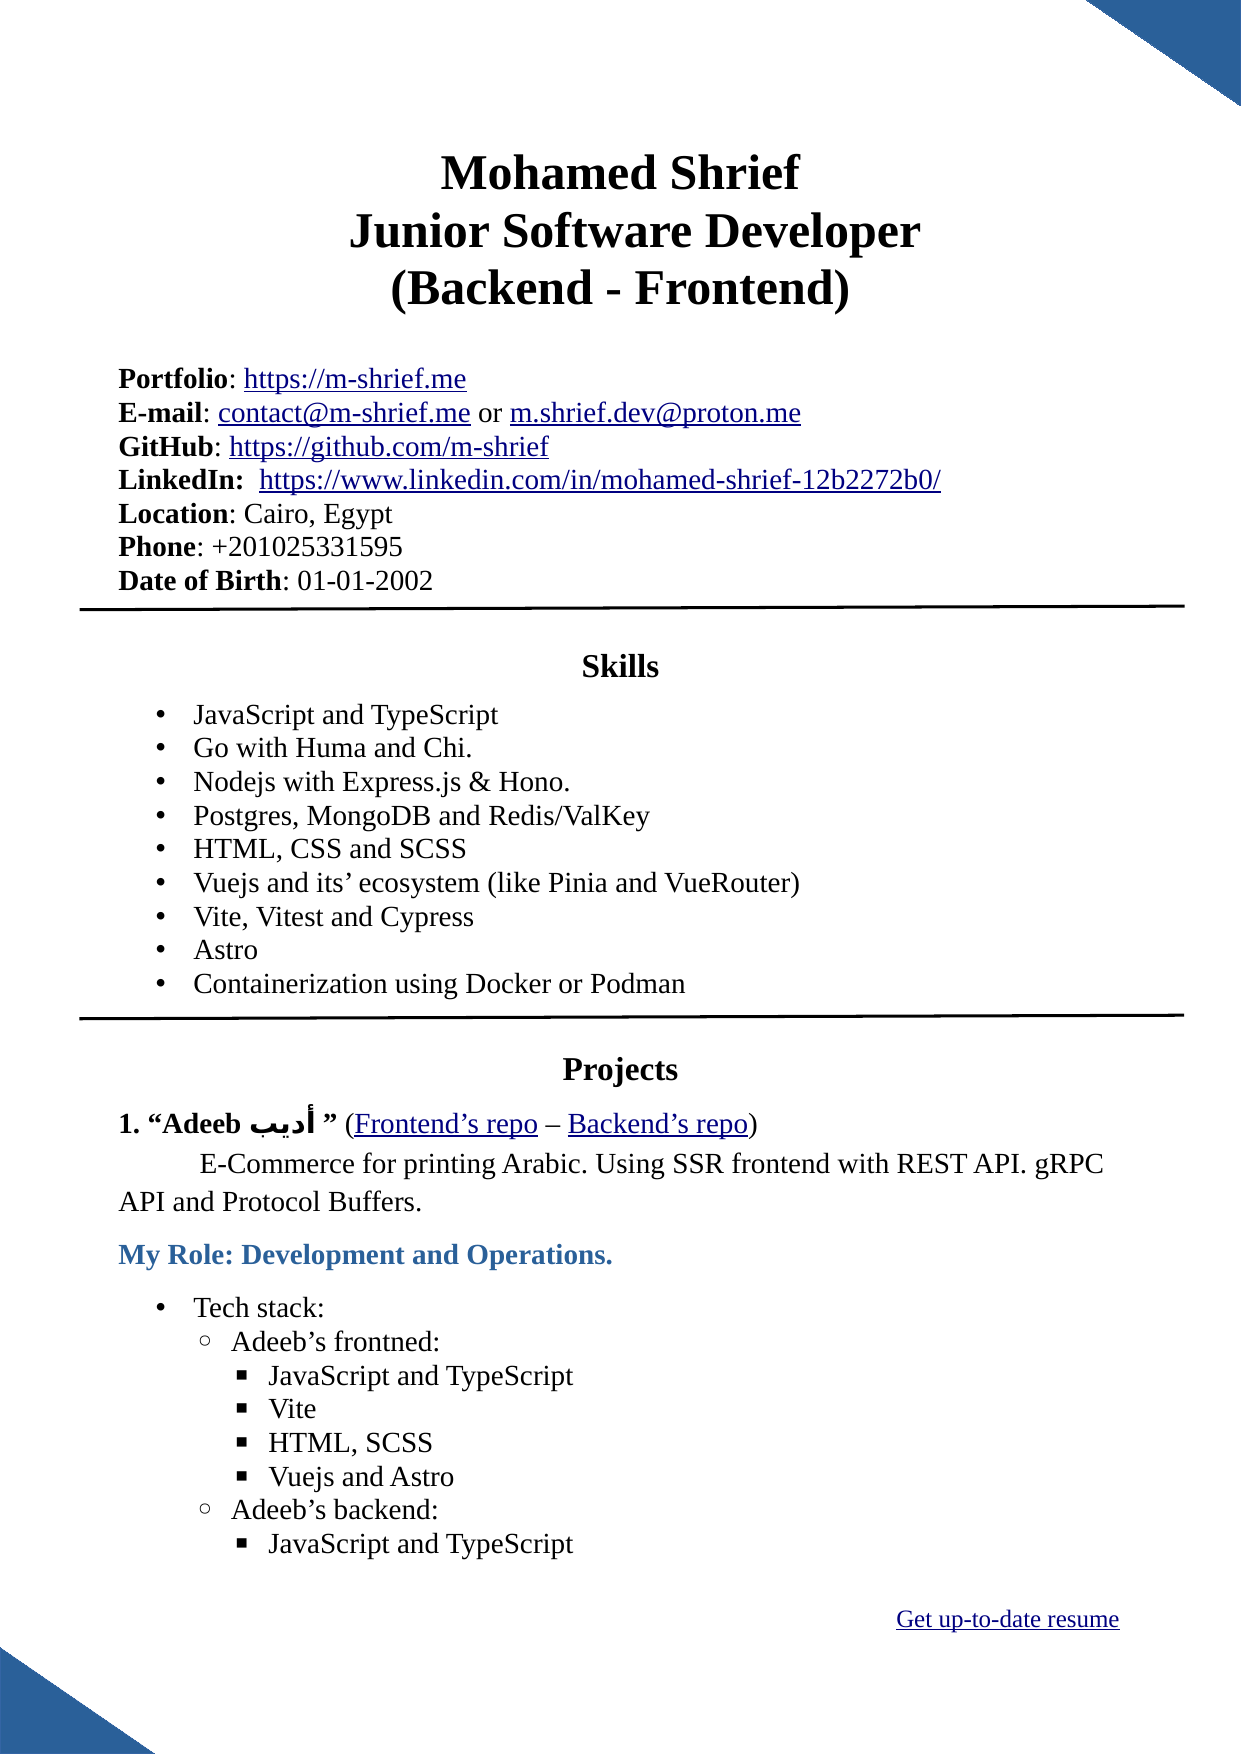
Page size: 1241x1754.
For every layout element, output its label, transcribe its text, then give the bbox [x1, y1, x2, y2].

list Nodejs with Express.js & Hono. [156, 764, 1122, 798]
list Adeeb’s frontned: [193, 1324, 1122, 1358]
text Phone: +201025331595 [118, 529, 1122, 563]
text GitHub: https://github.com/m-shrief [118, 429, 1122, 462]
text My Role: Development and Operations. [118, 1237, 1122, 1271]
text E-Commerce for printing Arabic. Using SSR frontend with REST API. gRPC API and Protocol Buffers. [118, 1146, 1122, 1218]
list Containerization using Docker or Podman [156, 966, 1122, 1000]
list Vuejs and Astro [231, 1459, 1122, 1492]
list Go with Huma and Chi. [156, 731, 1122, 764]
list HTML, SCSS [231, 1425, 1122, 1459]
list Vuejs and its’ ecosystem (like Pinia and VueRouter) [156, 865, 1122, 899]
list Postgres, MongoDB and Redis/ValKey [156, 798, 1122, 831]
subtitle Mohamed Shrief - Junior Software Developer (Backend - Frontend) [118, 143, 1122, 316]
text Location: Cairo, Egypt [118, 496, 1122, 529]
text LinkedIn: https://www.linkedin.com/in/mohamed-shrief-12b2272b0/ [118, 462, 1122, 496]
list Astro [156, 932, 1122, 966]
subtitle Skills [118, 646, 1122, 684]
list Tech stack: [156, 1291, 1122, 1324]
subtitle 1. “Adeeb أديب ” (Frontend’s repo – Backend’s repo) [118, 1106, 1122, 1140]
text Portfolio: https://m-shrief.me [118, 362, 1122, 395]
list JavaScript and TypeScript [156, 697, 1122, 731]
subtitle Projects [118, 1049, 1122, 1088]
list Vite [231, 1391, 1122, 1425]
text E-mail: contact@m-shrief.me or m.shrief.dev@proton.me [118, 395, 1122, 429]
list HTML, CSS and SCSS [156, 831, 1122, 865]
list JavaScript and TypeScript [231, 1526, 1122, 1560]
text Date of Birth: 01-01-2002 [118, 563, 1122, 596]
list Vite, Vitest and Cypress [156, 899, 1122, 932]
list Adeeb’s backend: [193, 1492, 1122, 1526]
list JavaScript and TypeScript [231, 1358, 1122, 1391]
